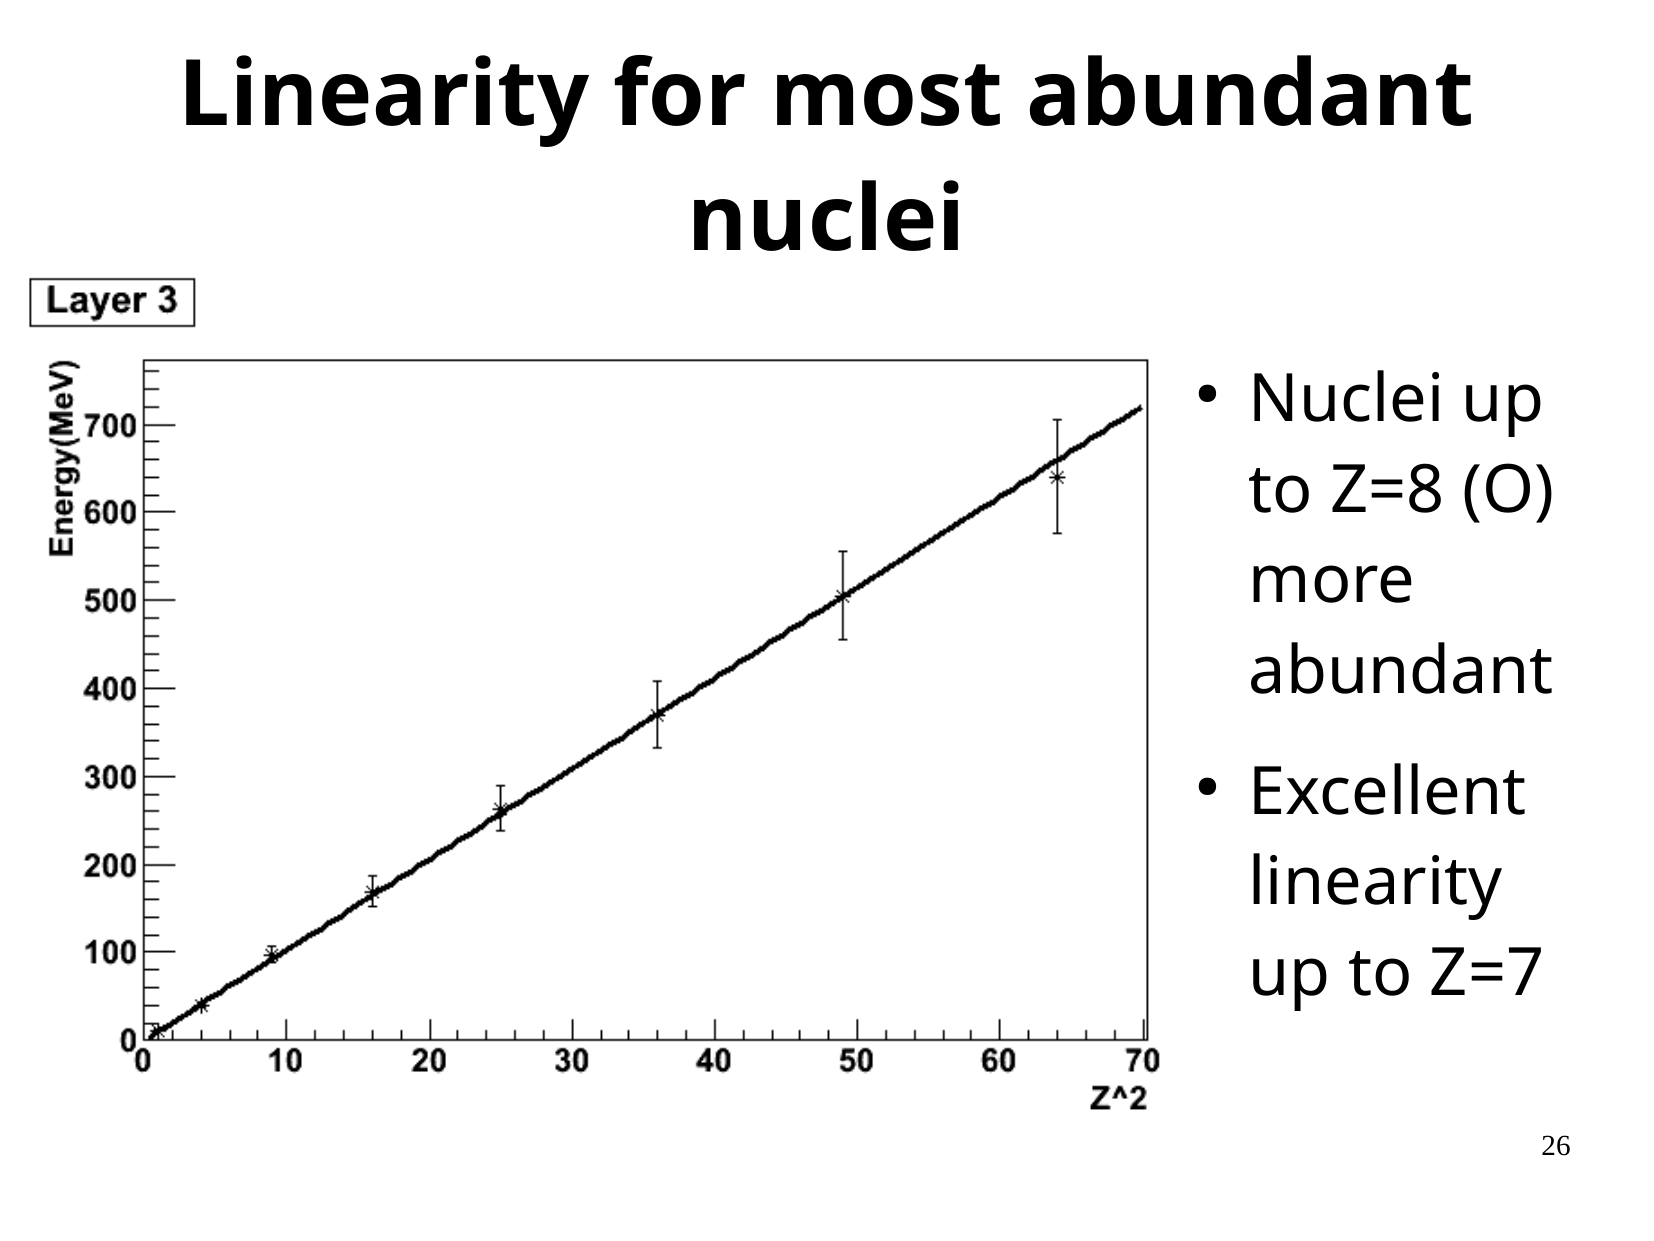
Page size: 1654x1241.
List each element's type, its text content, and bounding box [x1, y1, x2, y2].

picture [19, 275, 1273, 1126]
title Linearity for most abundant nuclei [82, 49, 1571, 257]
list Nuclei up to Z=8 (O) more abundant Excellent linearity up to Z=7 [1177, 350, 1591, 1126]
